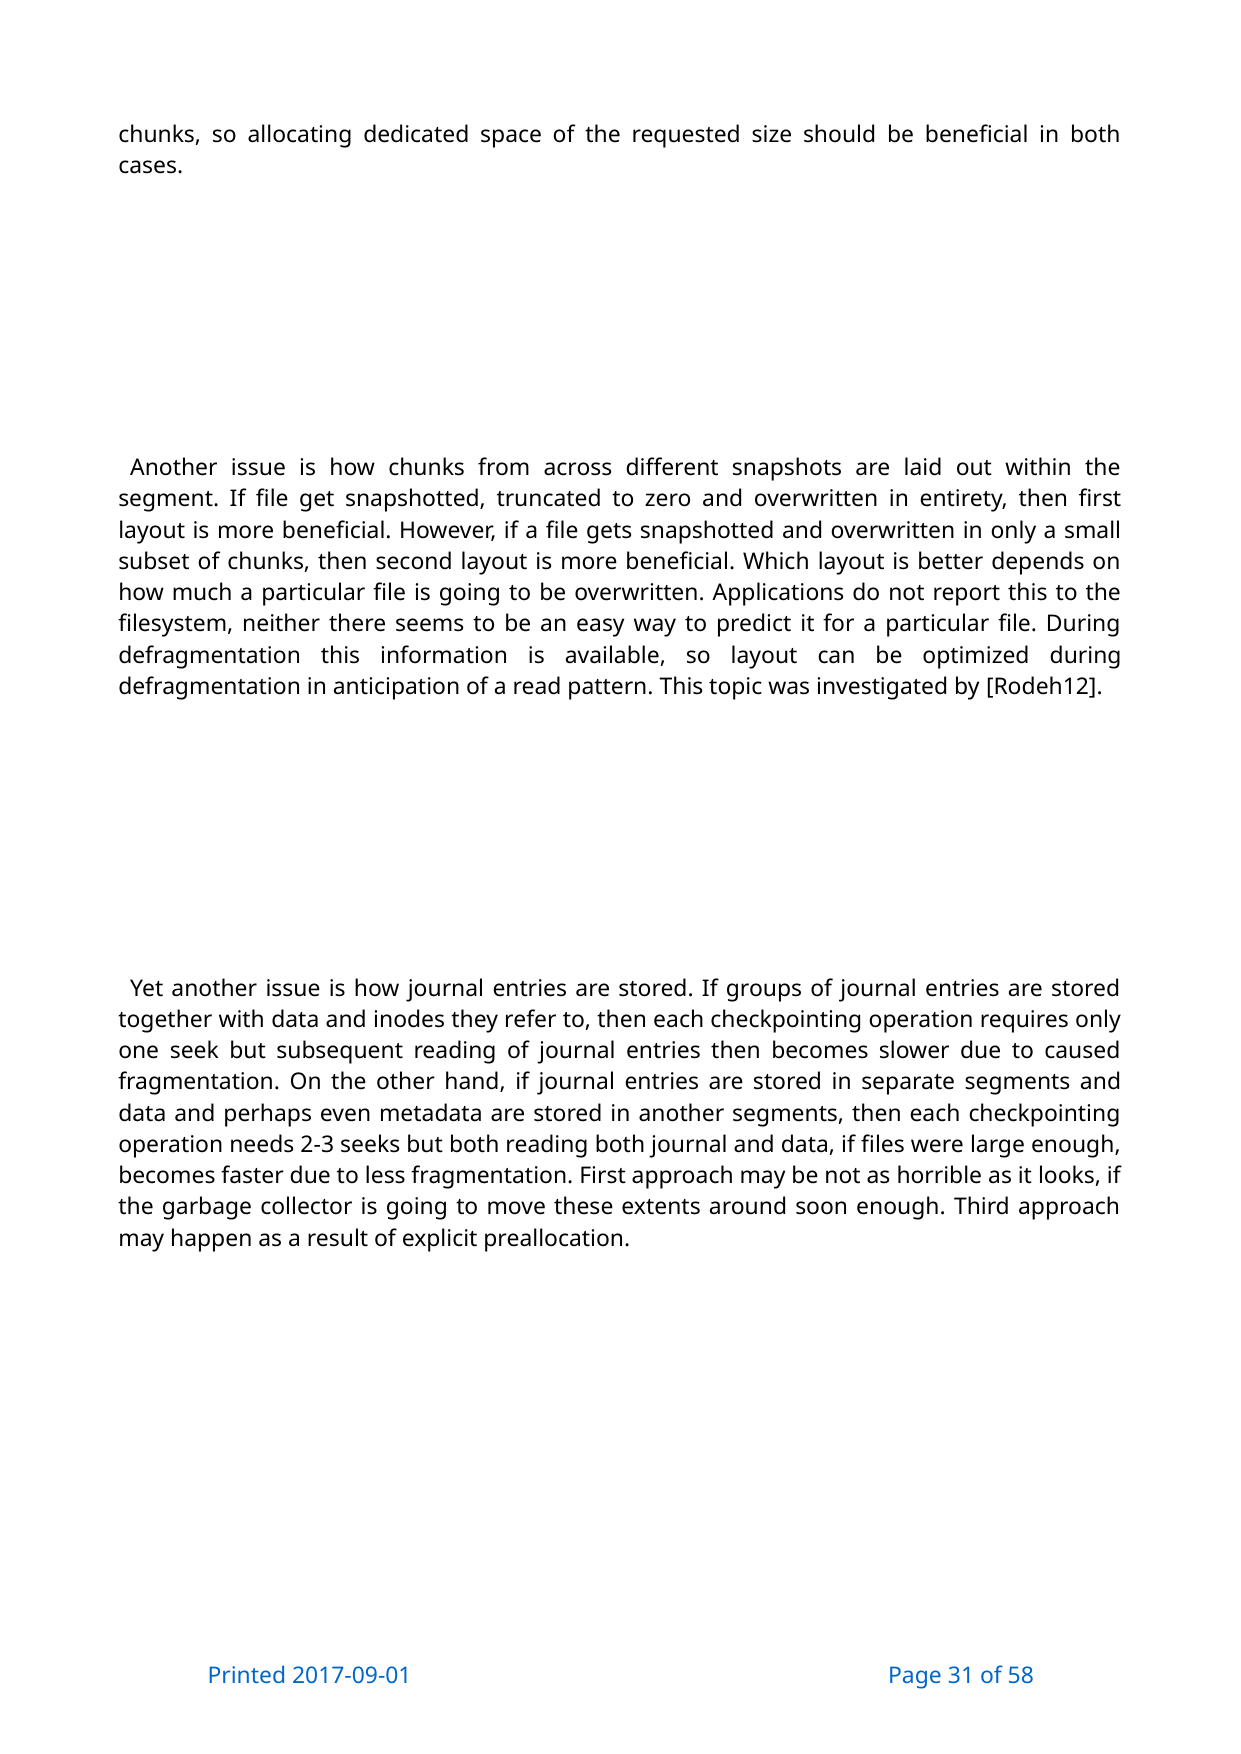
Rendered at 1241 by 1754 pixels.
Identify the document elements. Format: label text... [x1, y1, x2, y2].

text chunks, so allocating dedicated space of the requested size should be beneficial in both cases. [118, 118, 1122, 181]
text Another issue is how chunks from across different snapshots are laid out within the segment. If file get snapshotted, truncated to zero and overwritten in entirety, then first layout is more beneficial. However, if a file gets snapshotted and overwritten in only a small subset of chunks, then second layout is more beneficial. Which layout is better depends on how much a particular file is going to be overwritten. Applications do not report this to the filesystem, neither there seems to be an easy way to predict it for a particular file. During defragmentation this information is available, so layout can be optimized during defragmentation in anticipation of a read pattern. This topic was investigated by [Rodeh12]. [118, 451, 1122, 701]
text Yet another issue is how journal entries are stored. If groups of journal entries are stored together with data and inodes they refer to, then each checkpointing operation requires only one seek but subsequent reading of journal entries then becomes slower due to caused fragmentation. On the other hand, if journal entries are stored in separate segments and data and perhaps even metadata are stored in another segments, then each checkpointing operation needs 2-3 seeks but both reading both journal and data, if files were large enough, becomes faster due to less fragmentation. First approach may be not as horrible as it looks, if the garbage collector is going to move these extents around soon enough. Third approach may happen as a result of explicit preallocation. [118, 971, 1122, 1253]
